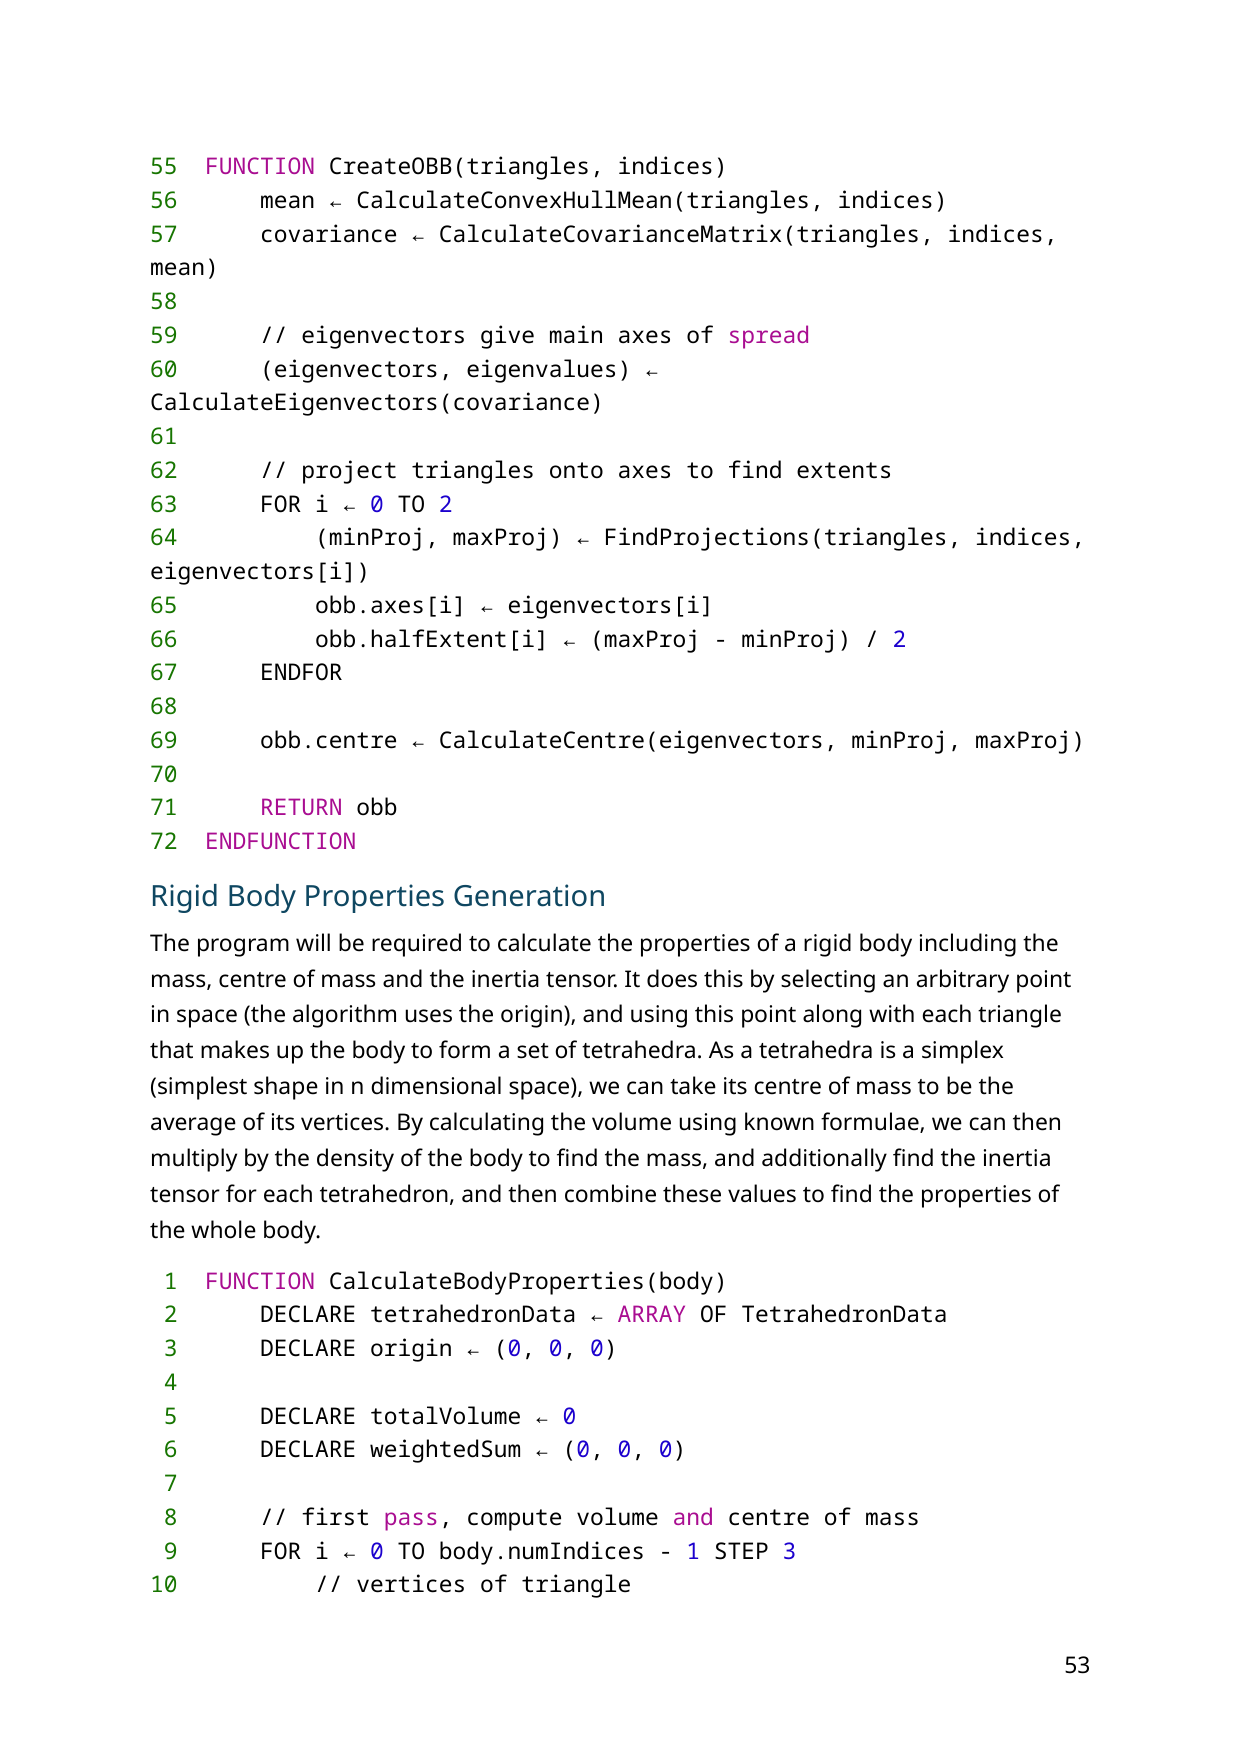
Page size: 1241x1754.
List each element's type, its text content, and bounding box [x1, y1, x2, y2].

text 55 FUNCTION CreateOBB(triangles, indices) [150, 150, 1090, 181]
text 5 DECLARE totalVolume ← 0 [150, 1399, 1090, 1431]
text 67 ENDFOR [150, 656, 1090, 687]
text 59 // eigenvectors give main axes of spread [150, 319, 1090, 350]
text 71 RETURN obb [150, 791, 1090, 822]
text 70 [150, 757, 1090, 789]
text 3 DECLARE origin ← (0, 0, 0) [150, 1332, 1090, 1363]
text 64 (minProj, maxProj) ← FindProjections(triangles, indices, eigenvectors[i]) [150, 521, 1090, 586]
text The program will be required to calculate the properties of a rigid body including the mass, centre of mass and the inertia tensor. It does this by selecting an arbitrary point in space (the algorithm uses the origin), and using this point along with each triangle that makes up the body to form a set of tetrahedra. As a tetrahedra is a simplex (simplest shape in n dimensional space), we can take its centre of mass to be the average of its vertices. By calculating the volume using known formulae, we can then multiply by the density of the body to find the mass, and additionally find the inertia tensor for each tetrahedron, and then combine these values to find the properties of the whole body. [150, 927, 1090, 1245]
text 6 DECLARE weightedSum ← (0, 0, 0) [150, 1433, 1090, 1464]
text 57 covariance ← CalculateCovarianceMatrix(triangles, indices, mean) [150, 217, 1090, 282]
text 56 mean ← CalculateConvexHullMean(triangles, indices) [150, 184, 1090, 215]
text 9 FOR i ← 0 TO body.numIndices - 1 STEP 3 [150, 1534, 1090, 1566]
text 72 ENDFUNCTION [150, 825, 1090, 856]
text 65 obb.axes[i] ← eigenvectors[i] [150, 589, 1090, 620]
subtitle Rigid Body Properties Generation [150, 875, 1090, 915]
text 58 [150, 285, 1090, 316]
text 68 [150, 690, 1090, 721]
text 61 [150, 420, 1090, 451]
text 4 [150, 1366, 1090, 1397]
text 69 obb.centre ← CalculateCentre(eigenvectors, minProj, maxProj) [150, 724, 1090, 755]
text 63 FOR i ← 0 TO 2 [150, 487, 1090, 519]
text 1 FUNCTION CalculateBodyProperties(body) [150, 1264, 1090, 1296]
text 8 // first pass, compute volume and centre of mass [150, 1501, 1090, 1532]
text 10 // vertices of triangle [150, 1568, 1090, 1599]
text 2 DECLARE tetrahedronData ← ARRAY OF TetrahedronData [150, 1298, 1090, 1329]
text 62 // project triangles onto axes to find extents [150, 454, 1090, 485]
text 66 obb.halfExtent[i] ← (maxProj - minProj) / 2 [150, 622, 1090, 654]
text 60 (eigenvectors, eigenvalues) ← CalculateEigenvectors(covariance) [150, 352, 1090, 417]
text 7 [150, 1467, 1090, 1498]
